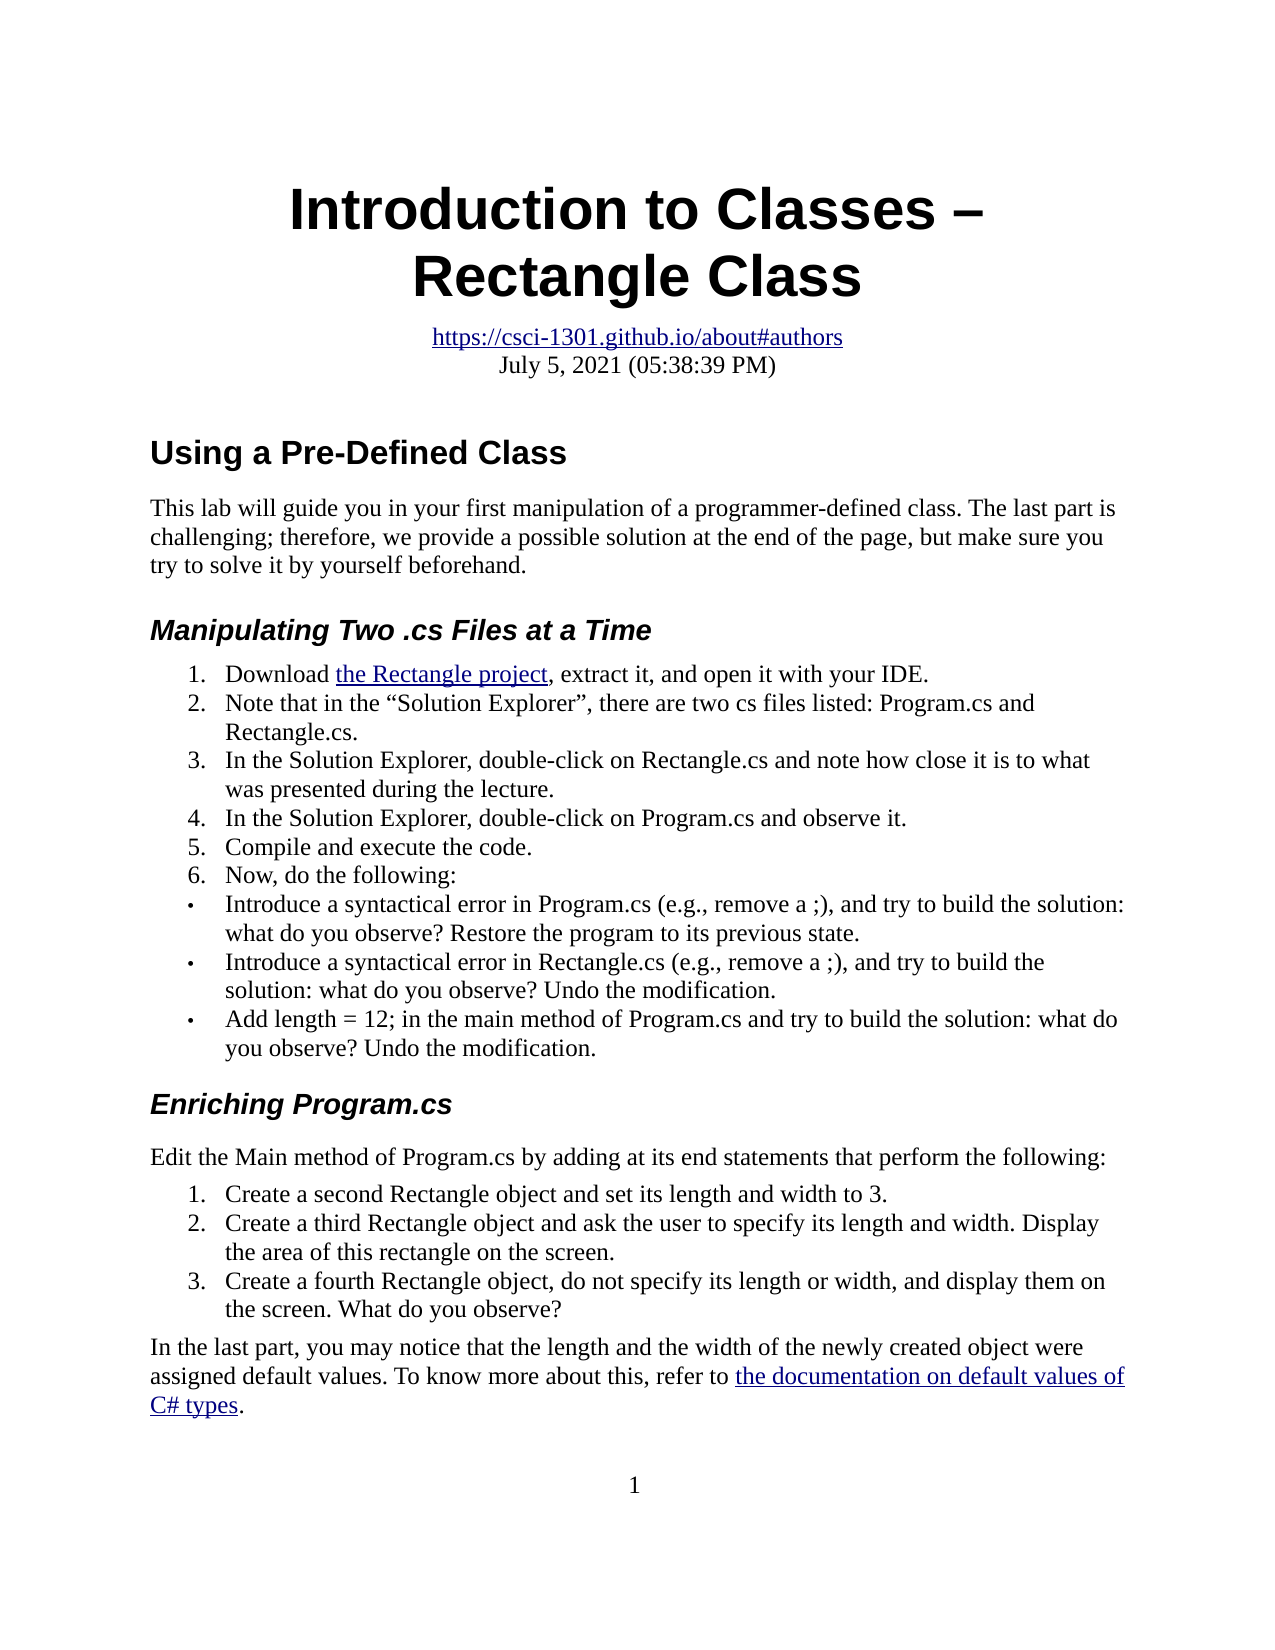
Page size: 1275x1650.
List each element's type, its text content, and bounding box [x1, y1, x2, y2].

subtitle Manipulating Two .cs Files at a Time [150, 613, 1125, 647]
list In the Solution Explorer, double-click on Program.cs and observe it. [187, 803, 1125, 832]
list Create a third Rectangle object and ask the user to specify its length and width. Display the area of this rectangle on the screen. [187, 1208, 1125, 1266]
subtitle Using a Pre-Defined Class [150, 433, 1125, 472]
list Now, do the following: [187, 861, 1125, 889]
list In the Solution Explorer, double-click on Rectangle.cs and note how close it is to what was presented during the lecture. [187, 746, 1125, 803]
list Create a second Rectangle object and set its length and width to 3. [187, 1179, 1125, 1208]
list Note that in the “Solution Explorer”, there are two cs files listed: Program.cs and Rectangle.cs. [187, 688, 1125, 746]
text In the last part, you may notice that the length and the width of the newly created object were assigned default values. To know more about this, refer to the documentation on default values of C# types. [150, 1332, 1125, 1418]
list Download the Rectangle project, extract it, and open it with your IDE. [187, 659, 1125, 688]
list Compile and execute the code. [187, 832, 1125, 861]
text This lab will guide you in your first manipulation of a programmer-defined class. The last part is challenging; therefore, we provide a possible solution at the end of the page, but make sure you try to solve it by yourself beforehand. [150, 493, 1125, 579]
text Edit the Main method of Program.cs by adding at its end statements that perform the following: [150, 1142, 1125, 1171]
subtitle Enriching Program.cs [150, 1087, 1125, 1120]
title Introduction to Classes – Rectangle Class [150, 175, 1125, 309]
list Introduce a syntactical error in Program.cs (e.g., remove a ;), and try to build the solution: what do you observe? Restore the program to its previous state. [187, 889, 1125, 947]
list Introduce a syntactical error in Rectangle.cs (e.g., remove a ;), and try to build the solution: what do you observe? Undo the modification. [187, 947, 1125, 1004]
text July 5, 2021 (05:38:39 PM) [150, 350, 1125, 379]
list Create a fourth Rectangle object, do not specify its length or width, and display them on the screen. What do you observe? [187, 1266, 1125, 1323]
text https://csci-1301.github.io/about#authors [150, 322, 1125, 350]
list Add length = 12; in the main method of Program.cs and try to build the solution: what do you observe? Undo the modification. [187, 1004, 1125, 1062]
